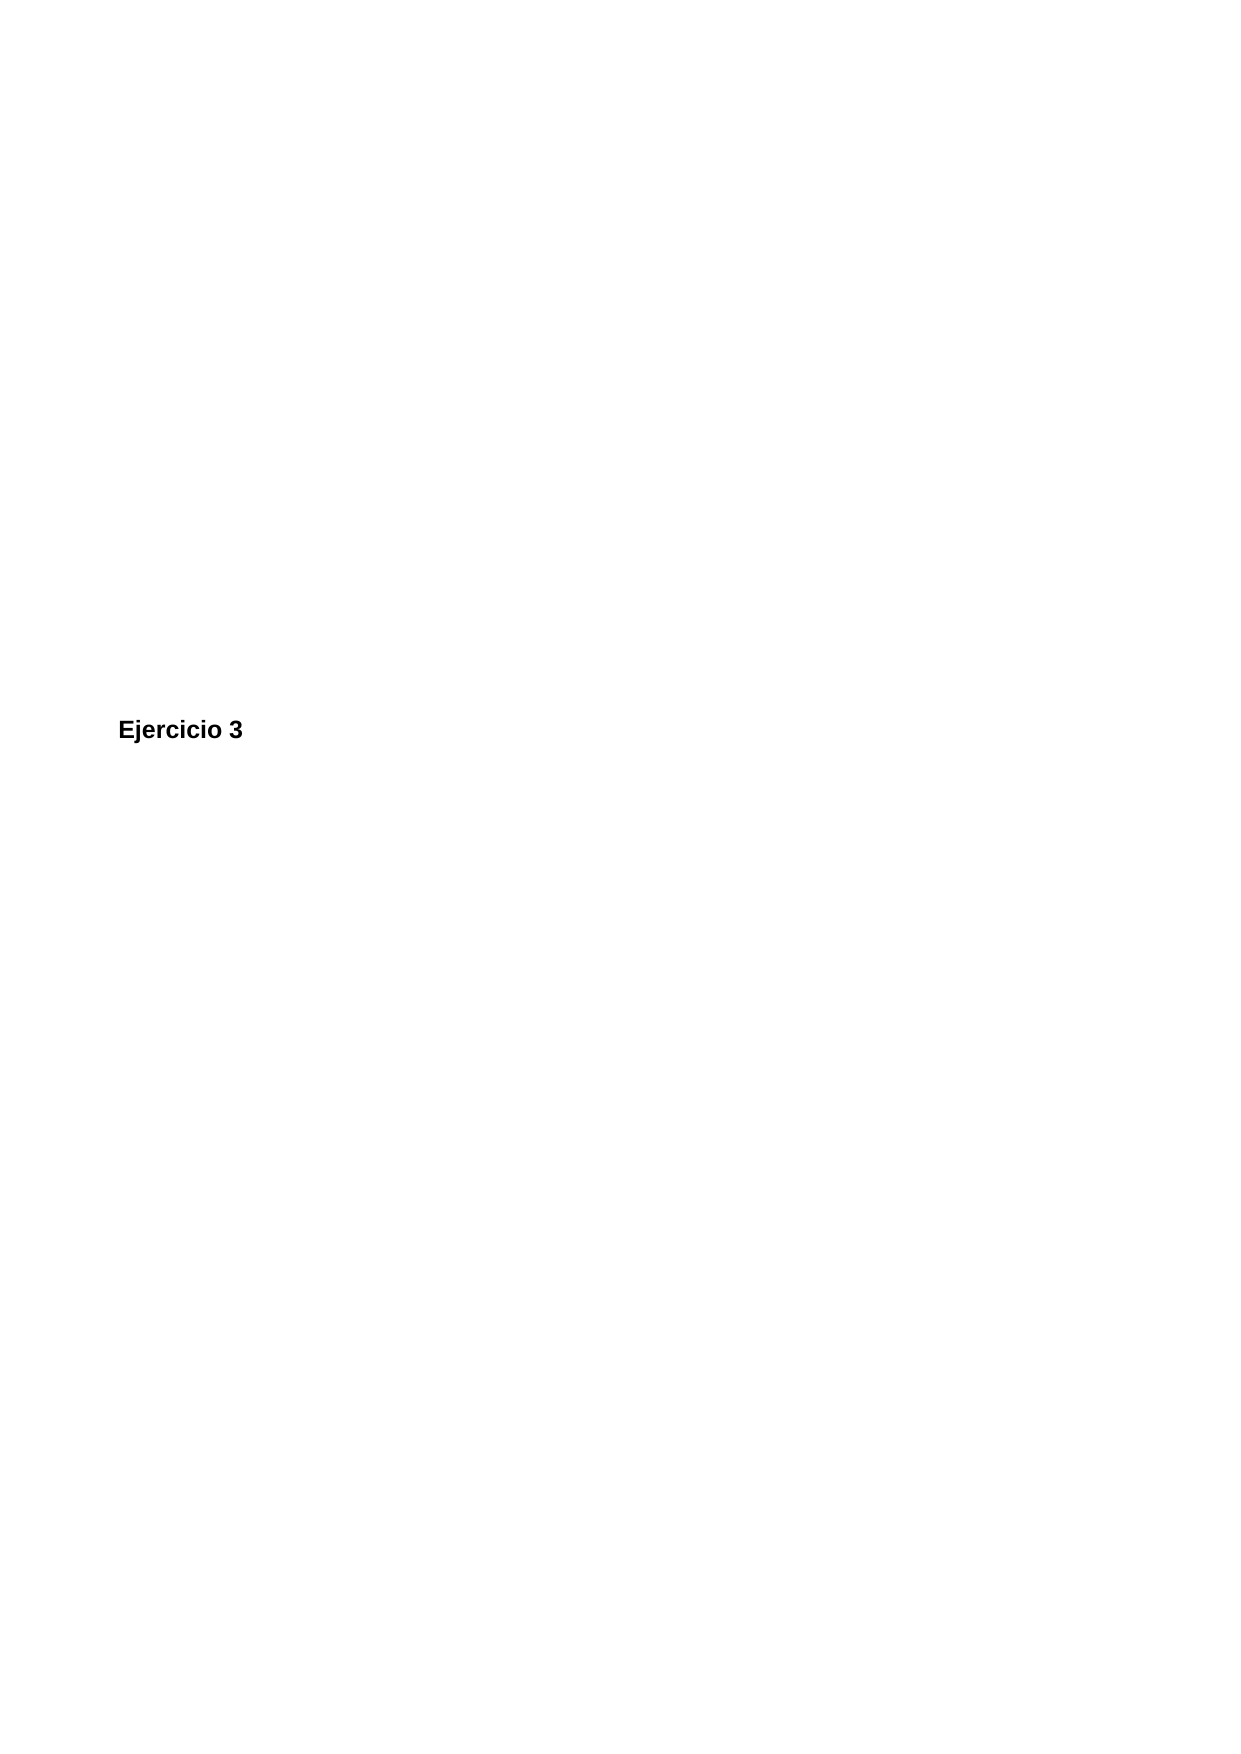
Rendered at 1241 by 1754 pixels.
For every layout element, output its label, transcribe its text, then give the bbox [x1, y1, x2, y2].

text Ejercicio 3 [118, 715, 1122, 744]
